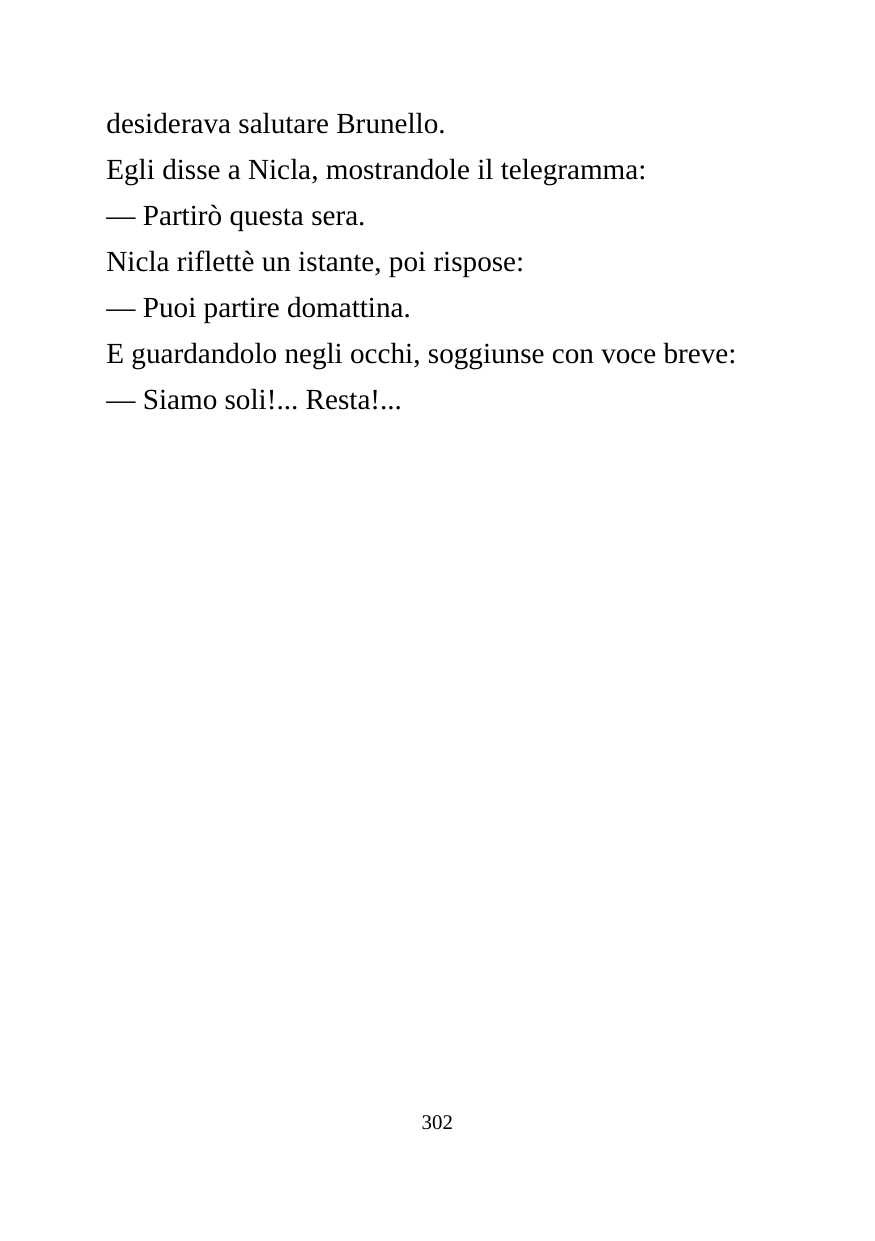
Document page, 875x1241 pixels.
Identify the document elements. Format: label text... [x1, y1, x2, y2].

text E guardandolo negli occhi, soggiunse con voce breve: [106, 336, 768, 369]
text — Partirò questa sera. [106, 198, 768, 232]
text — Siamo soli!... Resta!... [106, 382, 768, 415]
text desiderava salutare Brunello. [106, 106, 768, 140]
text Nicla riflettè un istante, poi rispose: [106, 244, 768, 278]
text — Puoi partire domattina. [106, 290, 768, 323]
text Egli disse a Nicla, mostrandole il telegramma: [106, 152, 768, 186]
